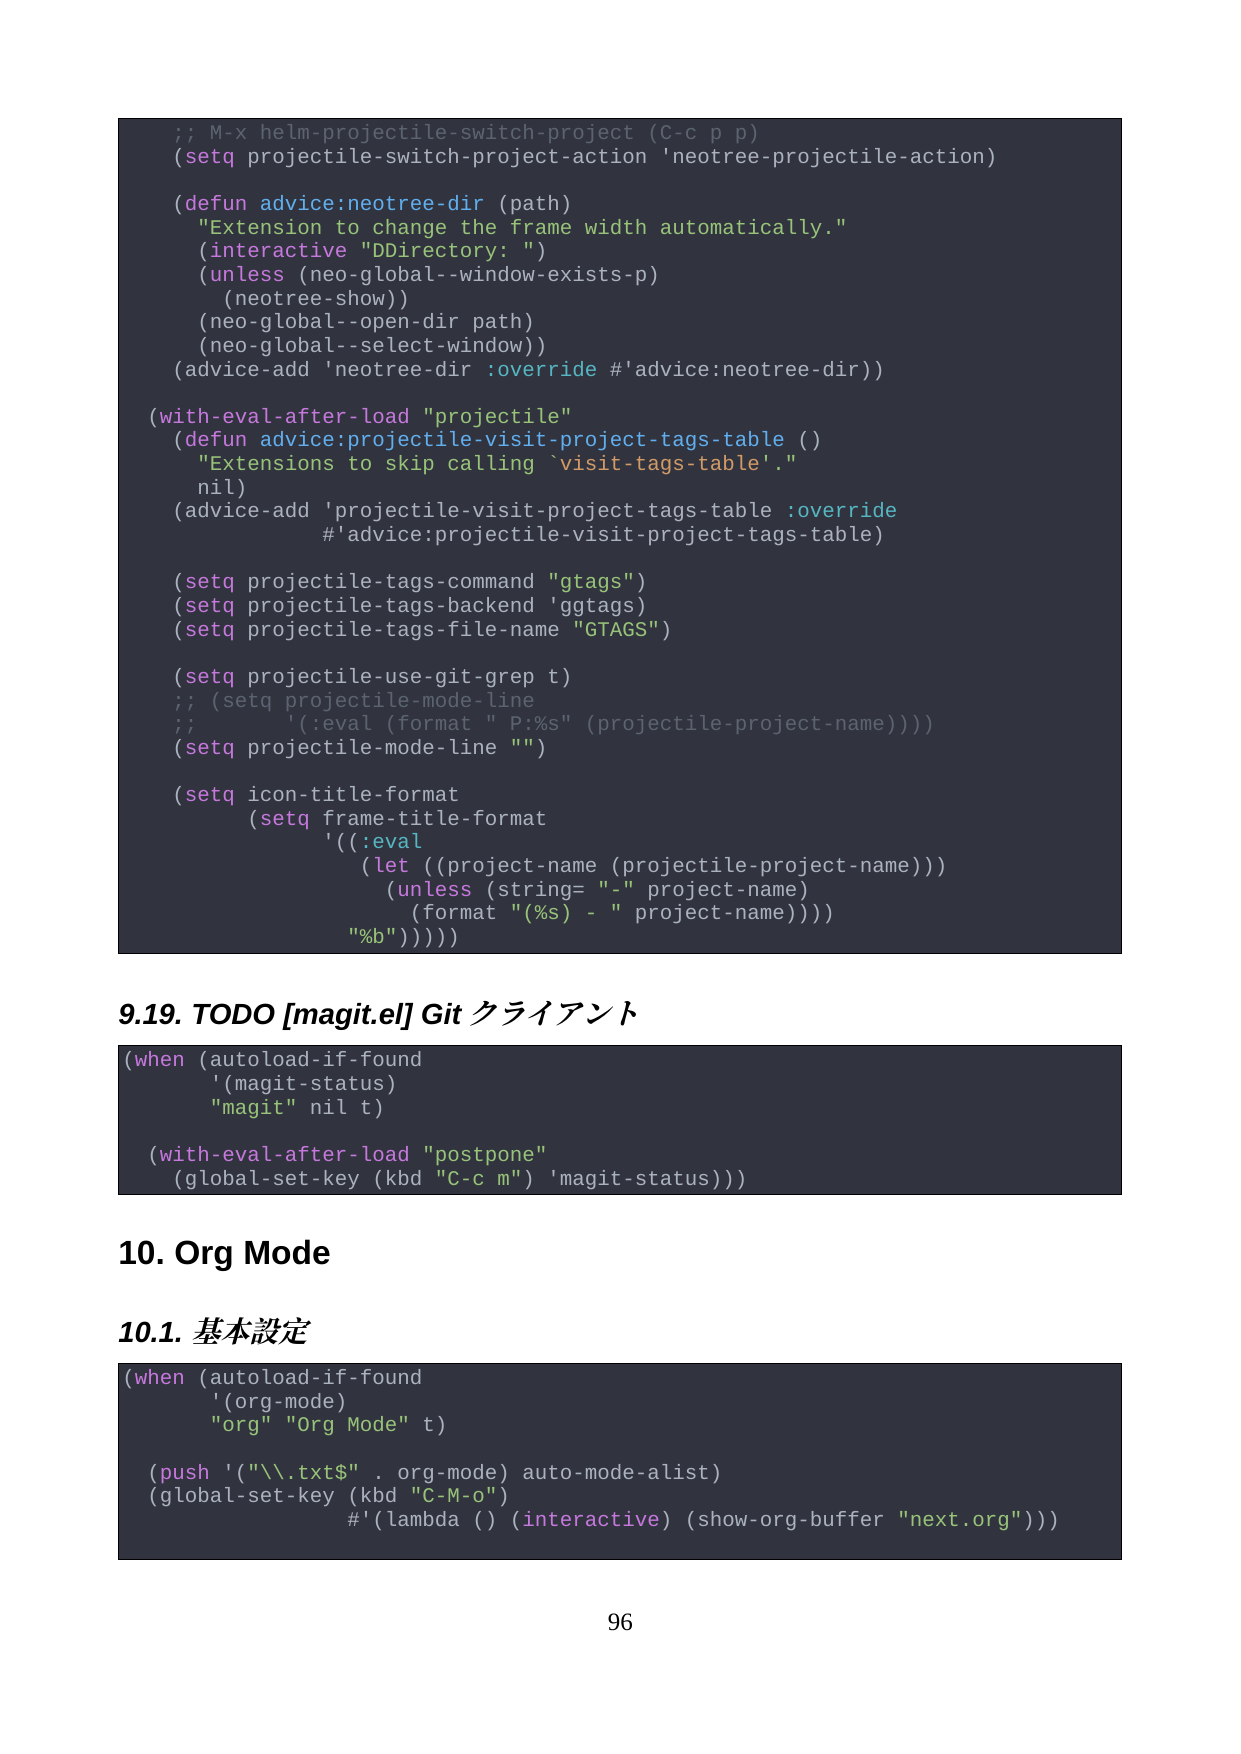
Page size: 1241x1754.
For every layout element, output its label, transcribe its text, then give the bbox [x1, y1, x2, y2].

text "%b"))))) [119, 922, 1121, 953]
text (setq projectile-mode-line "") [119, 733, 1121, 757]
text (with-eval-after-load "projectile" [119, 402, 1121, 426]
text "magit" nil t) [119, 1093, 1121, 1116]
text (advice-add 'projectile-visit-project-tags-table :override [119, 496, 1121, 520]
text "Extensions to skip calling `visit-tags-table'." [119, 449, 1121, 473]
text (defun advice:projectile-visit-project-tags-table () [119, 426, 1121, 449]
text (setq projectile-tags-backend 'ggtags) [119, 591, 1121, 615]
text (neo-global--open-dir path) [119, 307, 1121, 331]
text (push '("\\.txt$" . org-mode) auto-mode-alist) [119, 1458, 1121, 1481]
text (setq projectile-use-git-grep t) [119, 662, 1121, 686]
text (neotree-show)) [119, 284, 1121, 307]
text (setq projectile-switch-project-action 'neotree-projectile-action) [119, 142, 1121, 165]
text (defun advice:neotree-dir (path) [119, 189, 1121, 213]
text ;; '(:eval (format " P:%s" (projectile-project-name)))) [119, 709, 1121, 733]
text '(org-mode) [119, 1387, 1121, 1410]
text (global-set-key (kbd "C-M-o") [119, 1481, 1121, 1505]
subtitle TODO [magit.el] Gitクライアント [118, 991, 1122, 1033]
subtitle Org Mode [118, 1233, 1122, 1271]
subtitle 基本設定 [118, 1309, 1122, 1351]
text '((:eval [119, 827, 1121, 851]
text (unless (neo-global--window-exists-p) [119, 260, 1121, 284]
text (setq projectile-tags-file-name "GTAGS") [119, 615, 1121, 638]
text (advice-add 'neotree-dir :override #'advice:neotree-dir)) [119, 354, 1121, 378]
text (neo-global--select-window)) [119, 331, 1121, 354]
text "org" "Org Mode" t) [119, 1410, 1121, 1434]
text (setq projectile-tags-command "gtags") [119, 567, 1121, 591]
text nil) [119, 473, 1121, 496]
text "Extension to change the frame width automatically." [119, 213, 1121, 236]
text (unless (string= "-" project-name) [119, 875, 1121, 898]
text (when (autoload-if-found [119, 1046, 1121, 1069]
text (setq frame-title-format [119, 804, 1121, 827]
text (when (autoload-if-found [119, 1364, 1121, 1387]
text (global-set-key (kbd "C-c m") 'magit-status))) [119, 1164, 1121, 1194]
text (interactive "DDirectory: ") [119, 236, 1121, 260]
text ;; (setq projectile-mode-line [119, 686, 1121, 709]
text #'advice:projectile-visit-project-tags-table) [119, 520, 1121, 544]
text (with-eval-after-load "postpone" [119, 1140, 1121, 1164]
text (setq icon-title-format [119, 780, 1121, 804]
text (let ((project-name (projectile-project-name))) [119, 851, 1121, 875]
text (format "(%s) - " project-name)))) [119, 898, 1121, 922]
text '(magit-status) [119, 1069, 1121, 1093]
text #'(lambda () (interactive) (show-org-buffer "next.org"))) [119, 1505, 1121, 1529]
text ;; M-x helm-projectile-switch-project (C-c p p) [119, 119, 1121, 142]
